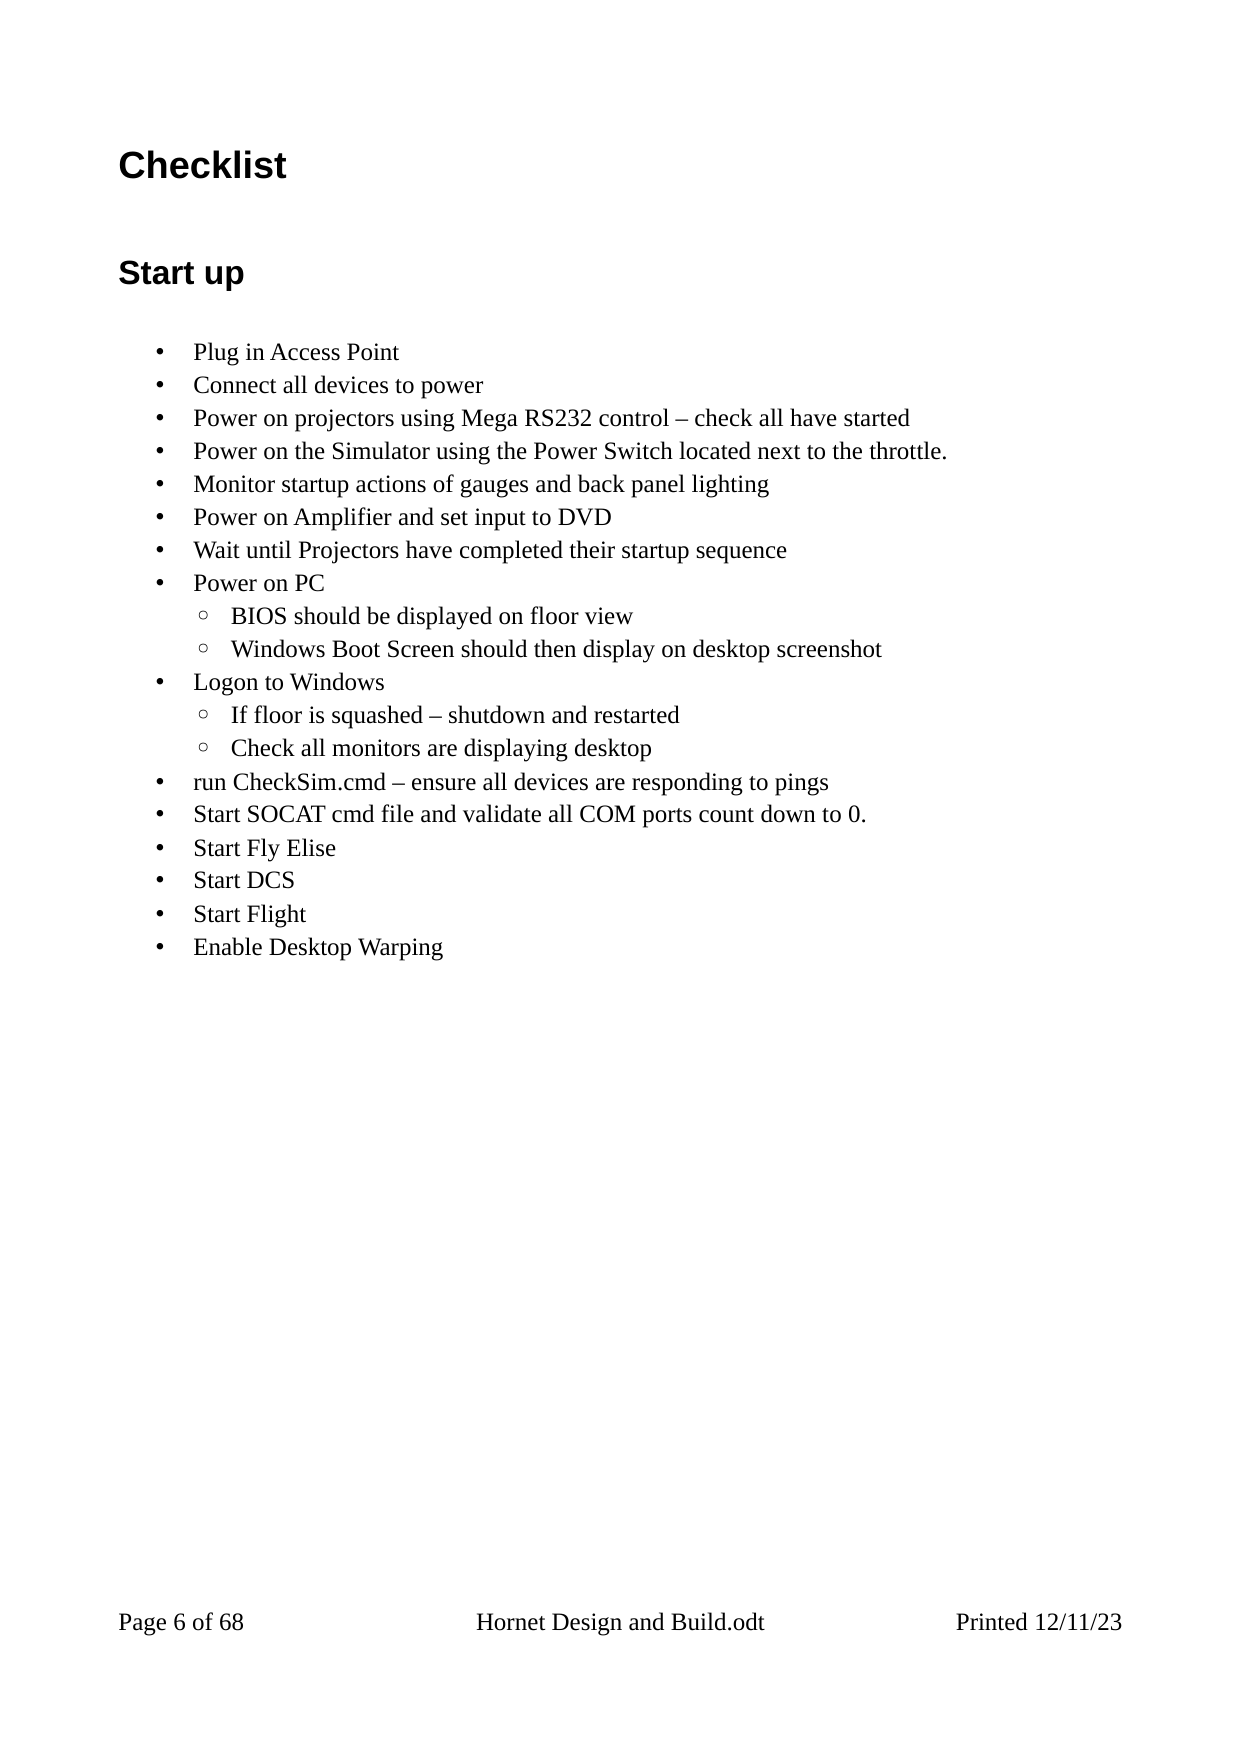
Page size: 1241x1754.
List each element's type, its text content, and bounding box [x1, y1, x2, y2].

list run CheckSim.cmd – ensure all devices are responding to pings [156, 767, 1122, 795]
list Connect all devices to power [156, 370, 1122, 399]
list Plug in Access Point [156, 337, 1122, 366]
list Windows Boot Screen should then display on desktop screenshot [193, 634, 1122, 663]
list Wait until Projectors have completed their startup sequence [156, 535, 1122, 564]
list Enable Desktop Warping [156, 932, 1122, 960]
list Start DCS [156, 866, 1122, 894]
list BIOS should be displayed on floor view [193, 601, 1122, 630]
list Check all monitors are displaying desktop [193, 733, 1122, 762]
list Power on Amplifier and set input to DVD [156, 502, 1122, 531]
list Power on projectors using Mega RS232 control – check all have started [156, 403, 1122, 432]
list Power on the Simulator using the Power Switch located next to the throttle. [156, 436, 1122, 465]
list Start SOCAT cmd file and validate all COM ports count down to 0. [156, 799, 1122, 828]
list Monitor startup actions of gauges and back panel lighting [156, 469, 1122, 498]
subtitle Checklist [118, 143, 1122, 187]
list Power on PC [156, 568, 1122, 597]
list Start Flight [156, 899, 1122, 927]
list Logon to Windows [156, 667, 1122, 696]
list If floor is squashed – shutdown and restarted [193, 701, 1122, 729]
subtitle Start up [118, 253, 1122, 292]
list Start Fly Elise [156, 833, 1122, 861]
